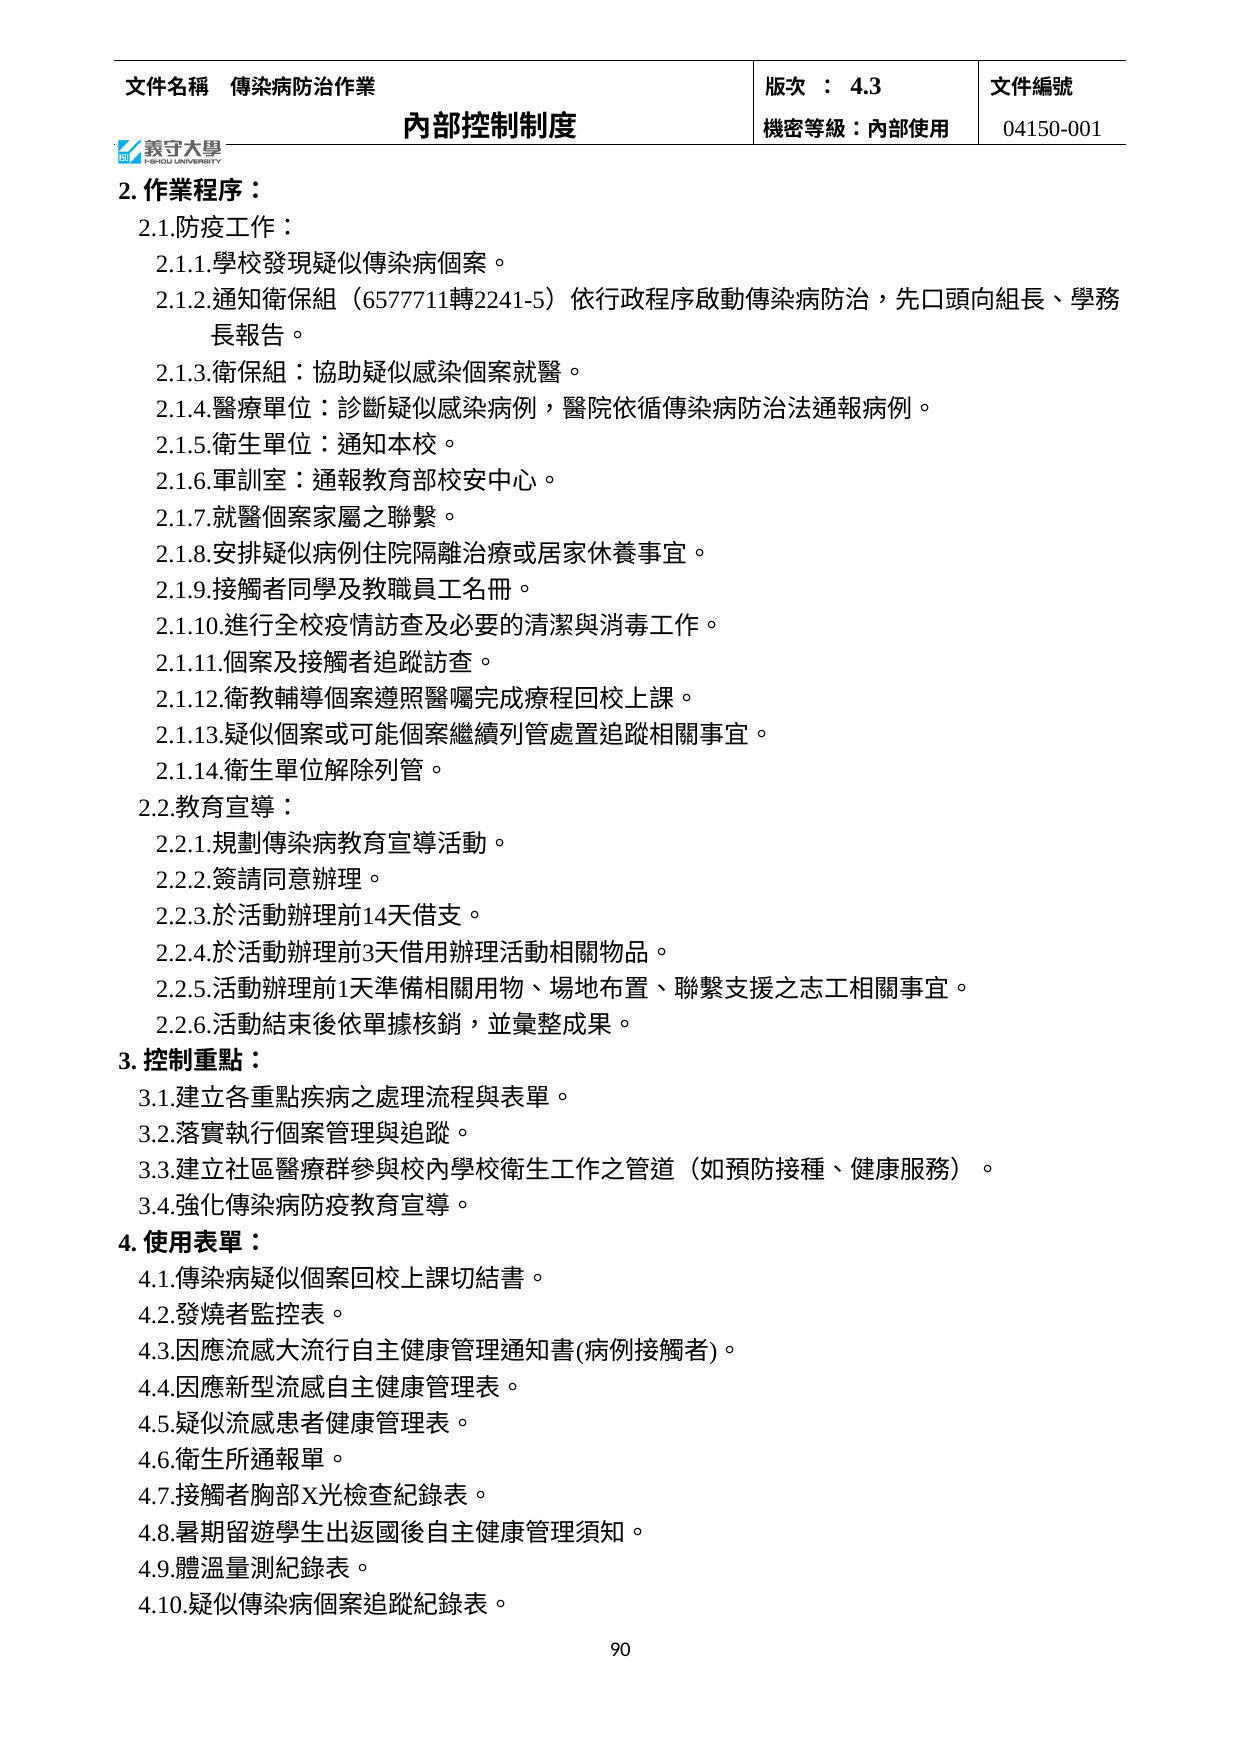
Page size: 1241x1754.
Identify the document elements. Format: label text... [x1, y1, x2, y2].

text 2.2.6.活動結束後依單據核銷，並彙整成果。 [156, 1004, 1122, 1041]
text 2.2.5.活動辦理前1天準備相關用物、場地布置、聯繫支援之志工相關事宜。 [156, 968, 1122, 1004]
text 2.2.2.簽請同意辦理。 [156, 859, 1122, 896]
text 4.1.傳染病疑似個案回校上課切結書。 [138, 1258, 1122, 1294]
text 2.1.4.醫療單位：診斷疑似感染病例，醫院依循傳染病防治法通報病例。 [156, 388, 1122, 424]
text 2.2.4.於活動辦理前3天借用辦理活動相關物品。 [156, 932, 1122, 968]
text 2.2.3.於活動辦理前14天借支。 [156, 896, 1122, 932]
text 3.1.建立各重點疾病之處理流程與表單。 [138, 1077, 1122, 1113]
text 2.1.12.衛教輔導個案遵照醫囑完成療程回校上課。 [156, 678, 1122, 714]
text 4.2.發燒者監控表。 [138, 1294, 1122, 1331]
text 2.1.14.衛生單位解除列管。 [156, 751, 1122, 787]
text 4. 使用表單： [118, 1222, 1122, 1258]
text 2.1.10.進行全校疫情訪查及必要的清潔與消毒工作。 [156, 606, 1122, 642]
text 4.4.因應新型流感自主健康管理表。 [138, 1367, 1122, 1403]
text 2. 作業程序： [118, 171, 1122, 207]
text 2.2.教育宣導： [138, 787, 1122, 823]
text 3.2.落實執行個案管理與追蹤。 [138, 1113, 1122, 1149]
text 2.1.2.通知衛保組（6577711轉2241-5）依行政程序啟動傳染病防治，先口頭向組長、學務長報告。 [156, 279, 1122, 352]
text 3. 控制重點： [118, 1041, 1122, 1077]
text 2.1.3.衛保組：協助疑似感染個案就醫。 [156, 352, 1122, 388]
text 3.4.強化傳染病防疫教育宣導。 [138, 1186, 1122, 1222]
text 2.1.9.接觸者同學及教職員工名冊。 [156, 569, 1122, 606]
text 2.2.1.規劃傳染病教育宣導活動。 [156, 823, 1122, 859]
text 2.1.1.學校發現疑似傳染病個案。 [156, 243, 1122, 279]
text 4.3.因應流感大流行自主健康管理通知書(病例接觸者)。 [138, 1331, 1122, 1367]
text 2.1.11.個案及接觸者追蹤訪查。 [156, 642, 1122, 678]
text 4.7.接觸者胸部X光檢查紀錄表。 [138, 1476, 1122, 1512]
text 4.8.暑期留遊學生出返國後自主健康管理須知。 [138, 1512, 1122, 1548]
text 2.1.7.就醫個案家屬之聯繫。 [156, 497, 1122, 533]
text 3.3.建立社區醫療群參與校內學校衛生工作之管道（如預防接種、健康服務）。 [138, 1149, 1122, 1186]
text 2.1.13.疑似個案或可能個案繼續列管處置追蹤相關事宜。 [156, 714, 1122, 751]
text 4.10.疑似傳染病個案追蹤紀錄表。 [138, 1584, 1122, 1621]
text 2.1.8.安排疑似病例住院隔離治療或居家休養事宜。 [156, 533, 1122, 569]
text 2.1.5.衛生單位：通知本校。 [156, 424, 1122, 461]
text 4.5.疑似流感患者健康管理表。 [138, 1403, 1122, 1439]
text 2.1.6.軍訓室：通報教育部校安中心。 [156, 461, 1122, 497]
text 4.6.衛生所通報單。 [138, 1439, 1122, 1476]
text 2.1.防疫工作： [138, 207, 1122, 243]
text 4.9.體溫量測紀錄表。 [138, 1548, 1122, 1584]
